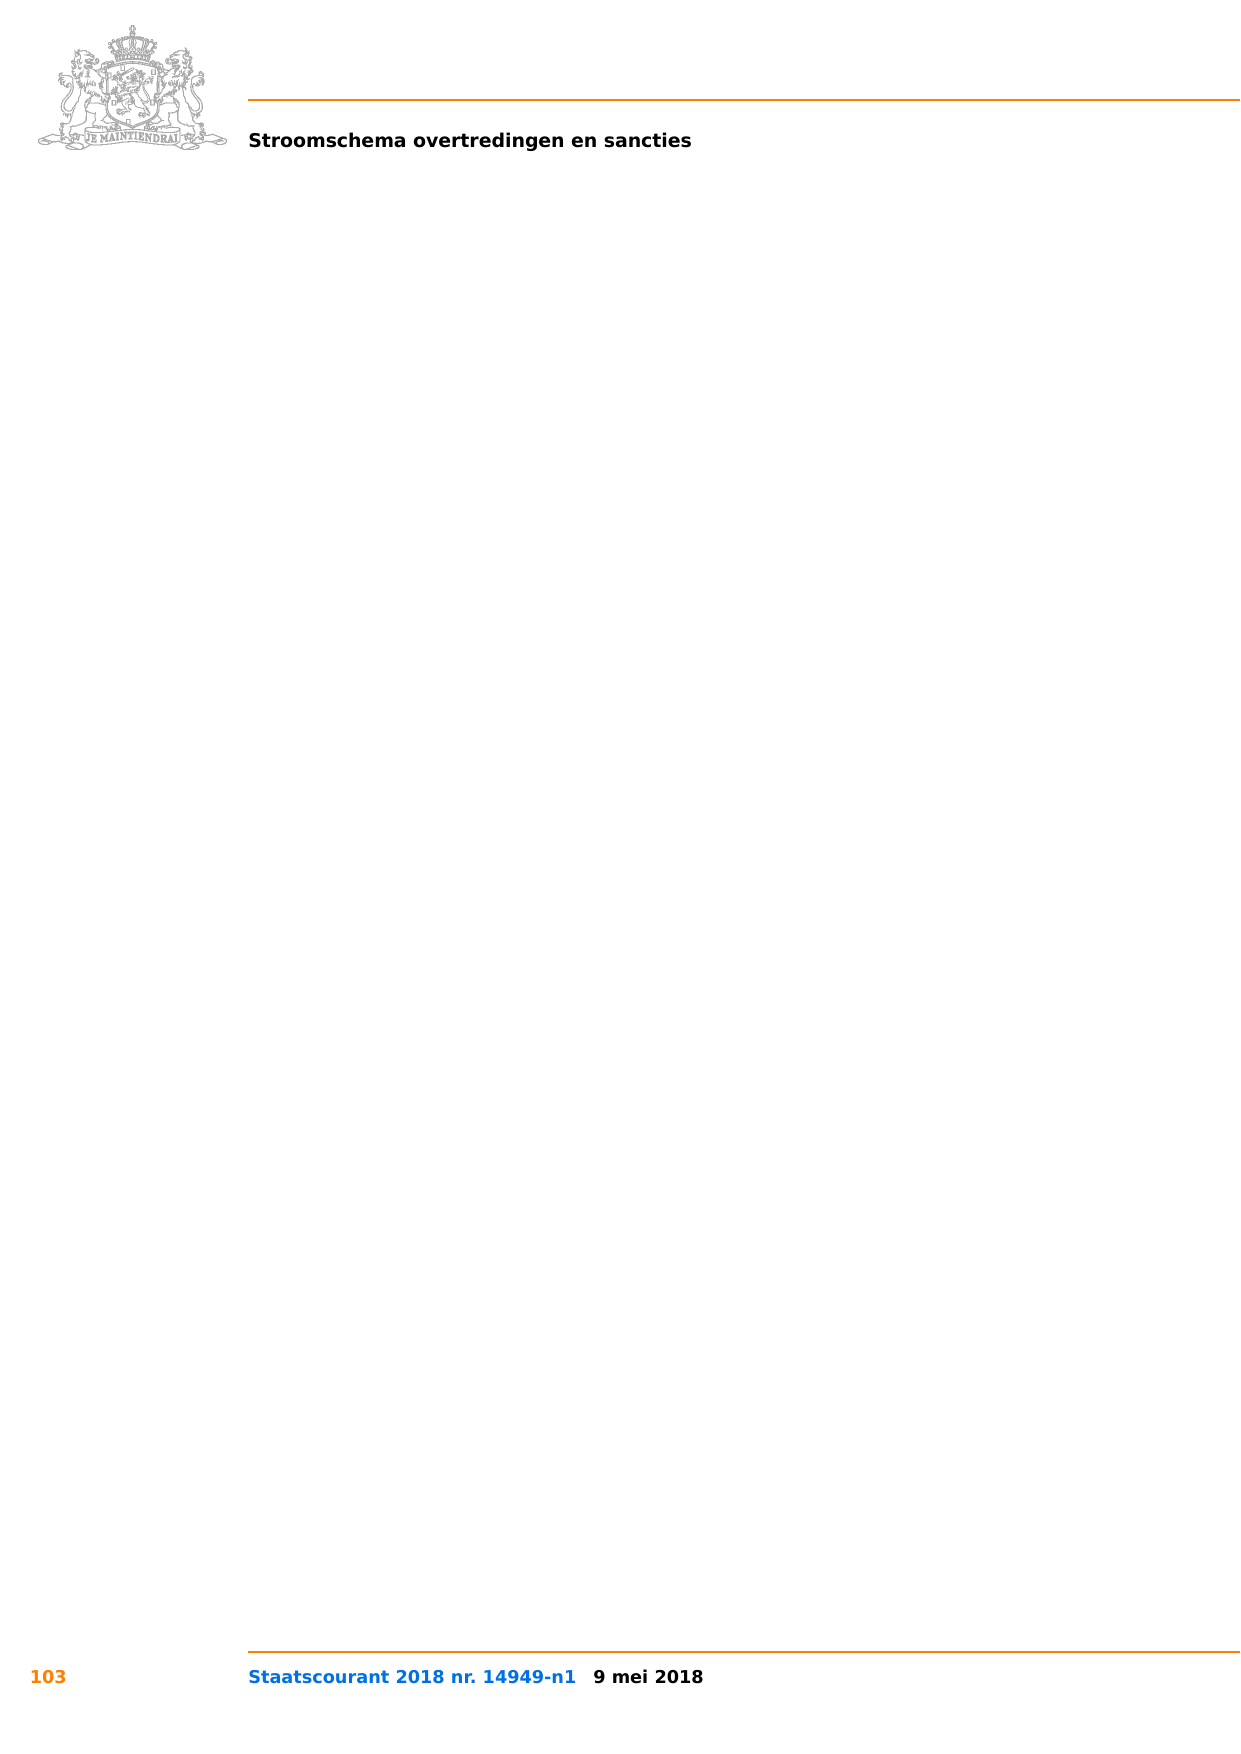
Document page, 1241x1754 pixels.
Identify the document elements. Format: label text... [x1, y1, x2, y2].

picture [38, 25, 227, 150]
subtitle Stroomschema overtredingen en sancties [248, 130, 1163, 152]
